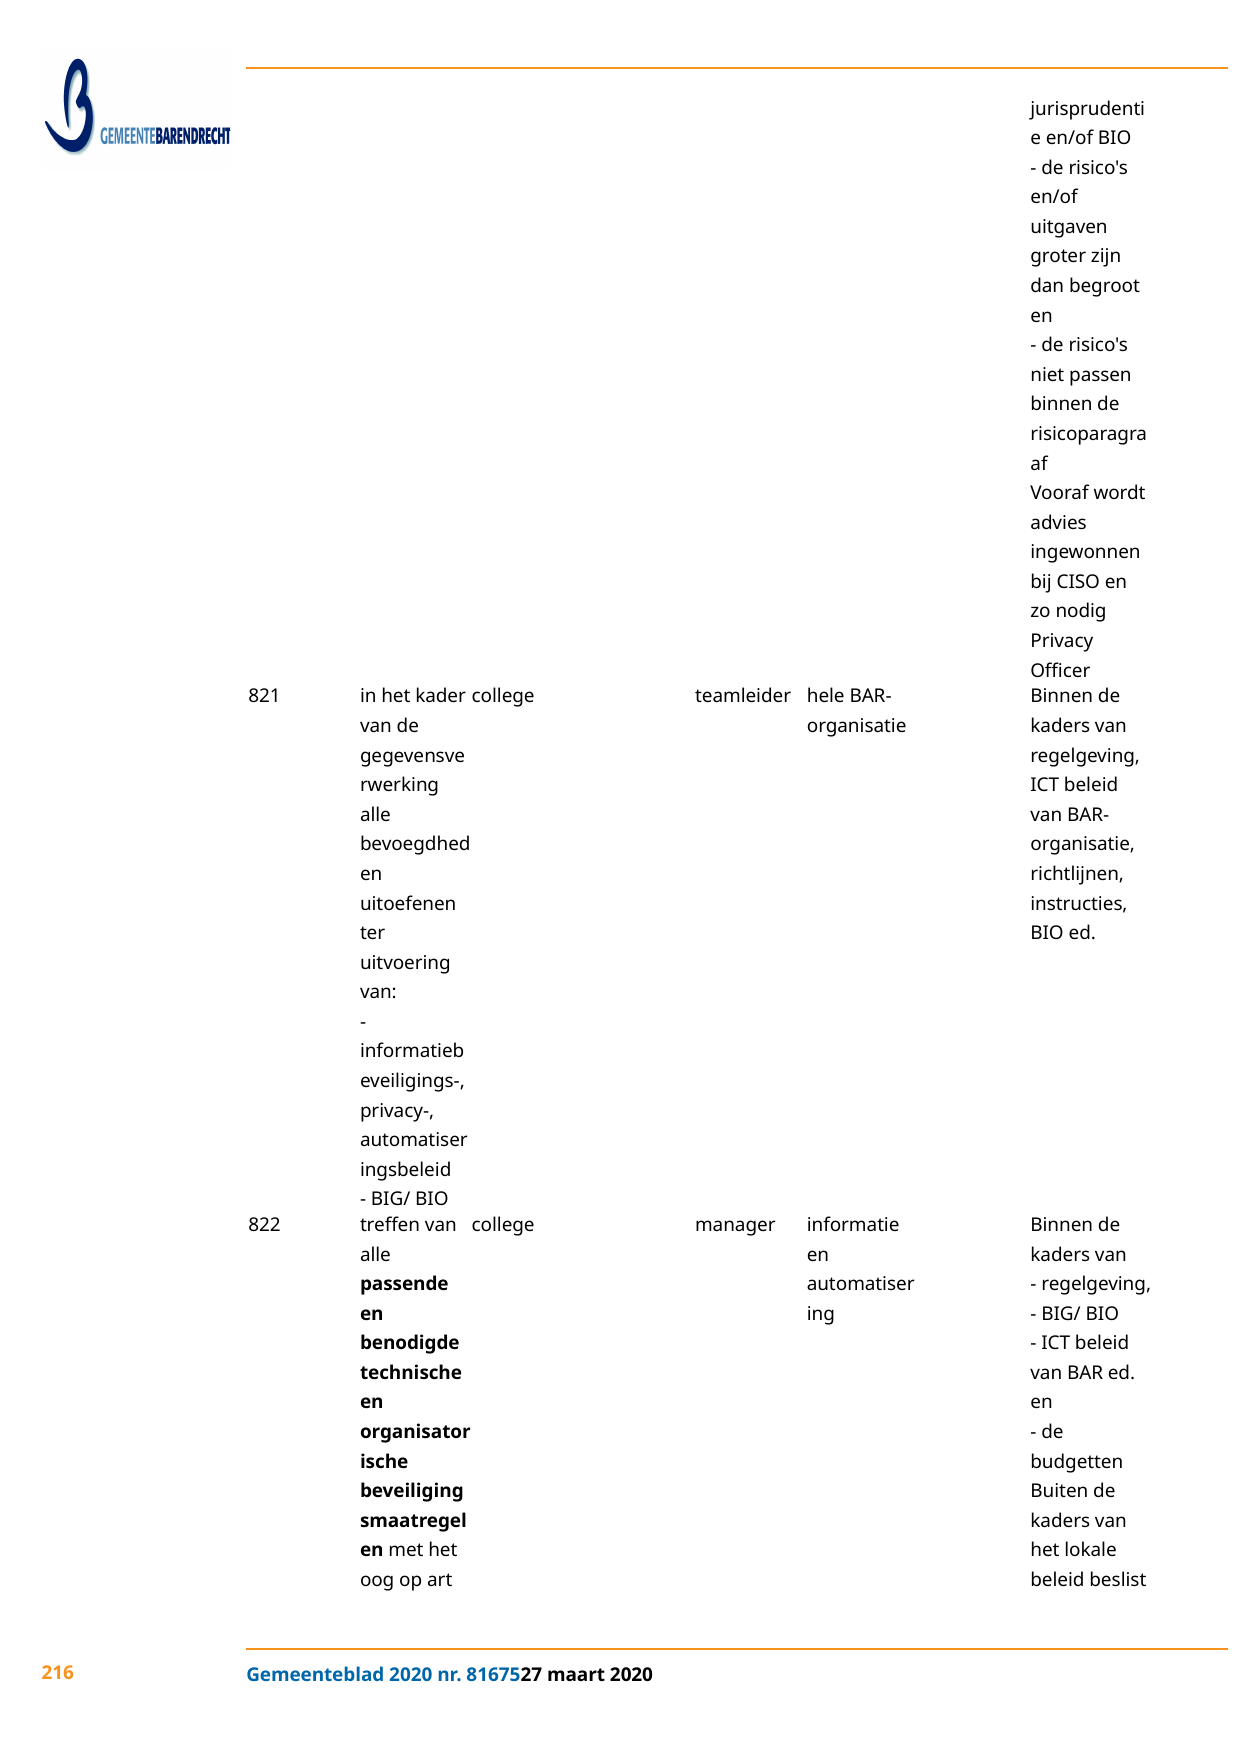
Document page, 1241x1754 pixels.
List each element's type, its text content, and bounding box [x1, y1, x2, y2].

table_cell [918, 1211, 1030, 1592]
table_cell hele BAR-organisatie [807, 683, 918, 1211]
table_cell 822 [248, 1211, 360, 1592]
table_cell 821 [248, 683, 360, 1211]
table_cell [807, 95, 918, 683]
picture [41, 47, 231, 172]
table_cell informatie en automatisering [807, 1211, 918, 1592]
table_cell [583, 95, 695, 683]
table_cell Binnen de kaders van - regelgeving, - BIG/ BIO - ICT beleid van BAR ed. en - de budgetten Buiten de kaders van het lokale beleid beslist [1030, 1211, 1152, 1592]
table_cell Binnen de kaders van regelgeving, ICT beleid van BAR-organisatie, richtlijnen, instructies, BIO ed. [1030, 683, 1152, 1211]
table_cell [583, 683, 695, 1211]
table_cell [248, 95, 360, 683]
table_cell [918, 95, 1030, 683]
table_cell treffen van alle passende en benodigde technische en organisatorische beveiligingsmaatregelen met het oog op art [360, 1211, 471, 1592]
table_cell in het kader van de gegevensverwerking alle bevoegdheden uitoefenen ter uitvoering van: - informatiebeveiligings-, privacy-, automatiseringsbeleid - BIG/ BIO [360, 683, 471, 1211]
table_cell jurisprudentie en/of BIO - de risico's en/of uitgaven groter zijn dan begroot en - de risico's niet passen binnen de risicoparagraaf Vooraf wordt advies ingewonnen bij CISO en zo nodig Privacy Officer [1030, 95, 1152, 683]
table_cell [918, 683, 1030, 1211]
table_cell college [471, 683, 583, 1211]
table_cell [583, 1211, 695, 1592]
table_cell manager [695, 1211, 807, 1592]
table_cell college [471, 1211, 583, 1592]
table_cell [360, 95, 471, 683]
table_cell teamleider [695, 683, 807, 1211]
table_cell [695, 95, 807, 683]
table_cell [471, 95, 583, 683]
